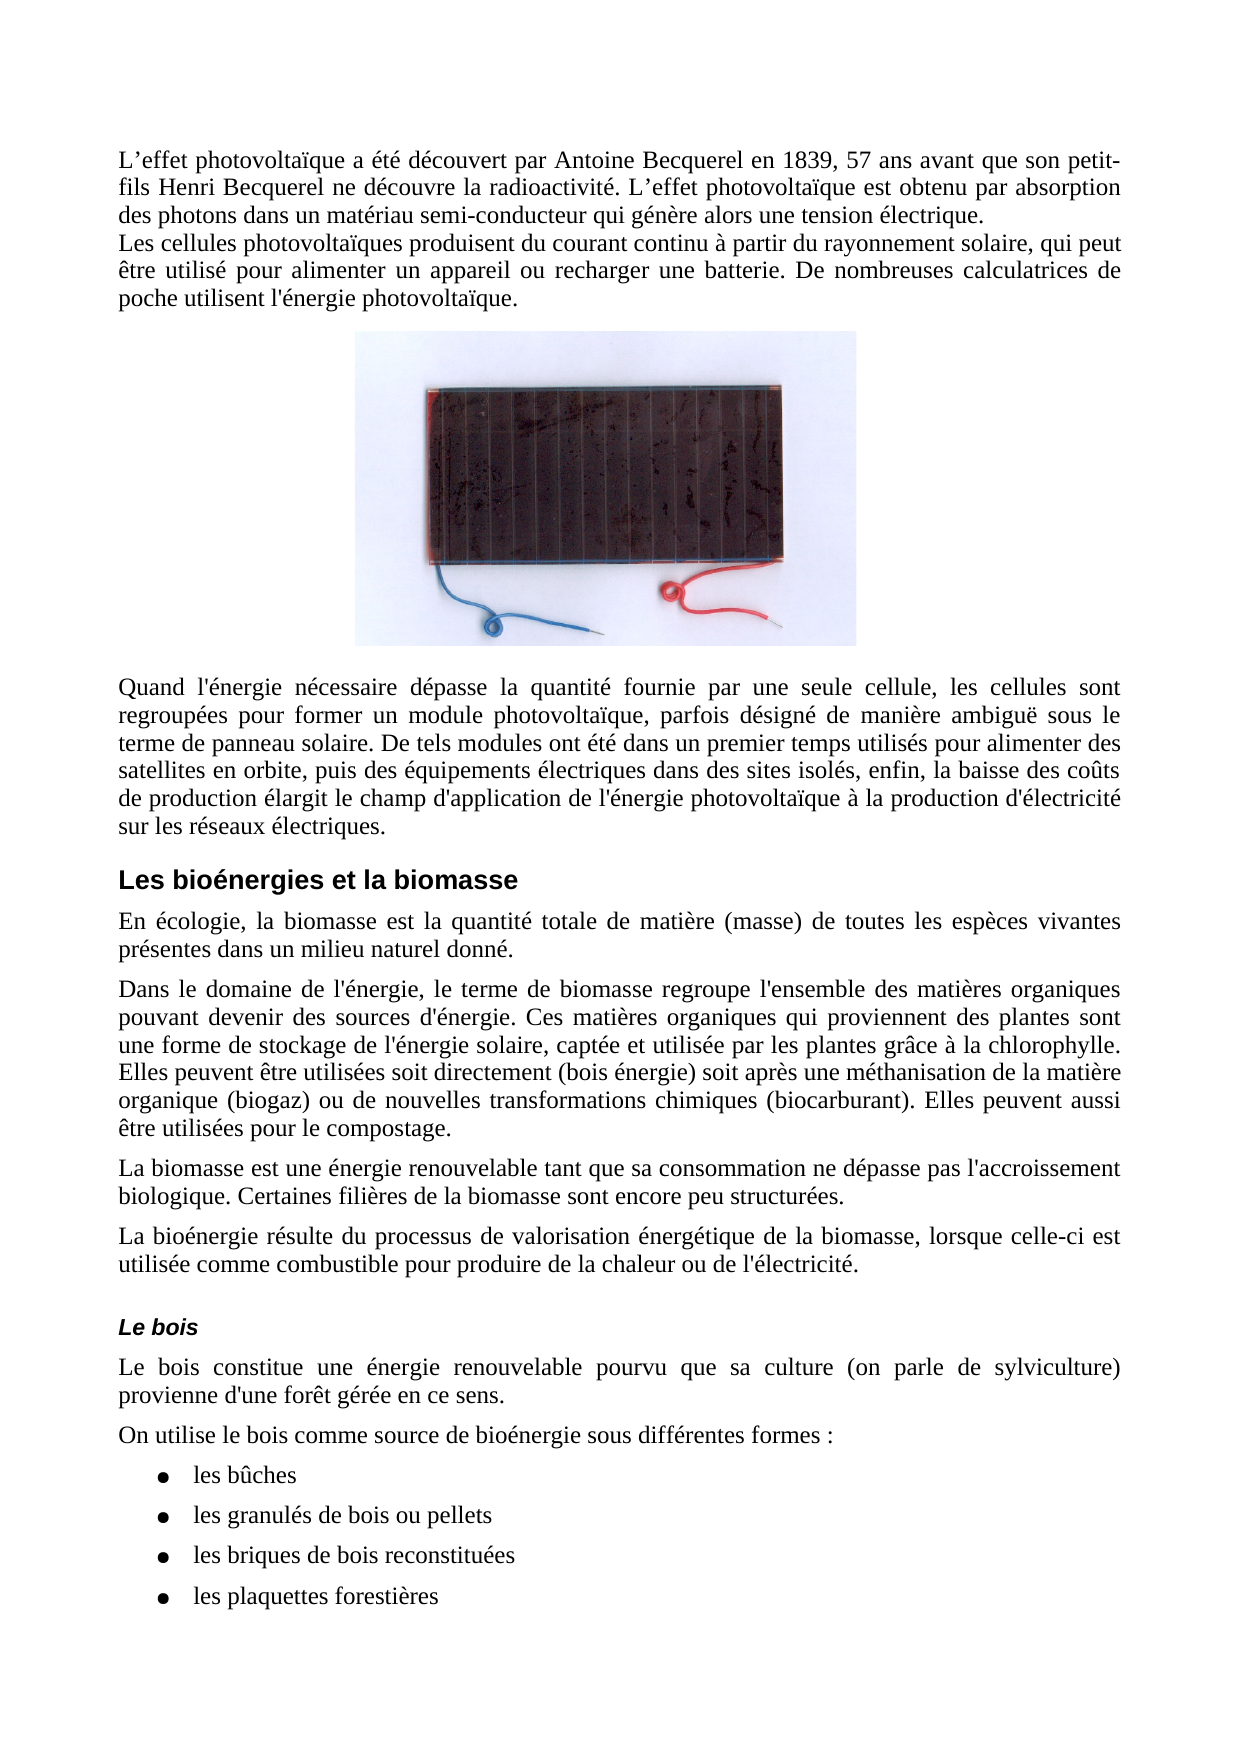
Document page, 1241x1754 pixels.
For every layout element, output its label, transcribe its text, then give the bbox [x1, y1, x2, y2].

text Quand l'énergie nécessaire dépasse la quantité fournie par une seule cellule, les cellules sont regroupées pour former un module photovoltaïque, parfois désigné de manière ambiguë sous le terme de panneau solaire. De tels modules ont été dans un premier temps utilisés pour alimenter des satellites en orbite, puis des équipements électriques dans des sites isolés, enfin, la baisse des coûts de production élargit le champ d'application de l'énergie photovoltaïque à la production d'électricité sur les réseaux électriques. [118, 673, 1122, 839]
text Les cellules photovoltaïques produisent du courant continu à partir du rayonnement solaire, qui peut être utilisé pour alimenter un appareil ou recharger une batterie. De nombreuses calculatrices de poche utilisent l'énergie photovoltaïque. [118, 229, 1122, 312]
text La biomasse est une énergie renouvelable tant que sa consommation ne dépasse pas l'accroissement biologique. Certaines filières de la biomasse sont encore peu structurées. [118, 1154, 1122, 1209]
text En écologie, la biomasse est la quantité totale de matière (masse) de toutes les espèces vivantes présentes dans un milieu naturel donné. [118, 907, 1122, 963]
text La bioénergie résulte du processus de valorisation énergétique de la biomasse, lorsque celle-ci est utilisée comme combustible pour produire de la chaleur ou de l'électricité. [118, 1222, 1122, 1277]
list les briques de bois reconstituées [156, 1542, 1122, 1569]
list les granulés de bois ou pellets [156, 1501, 1122, 1529]
subtitle Le bois [118, 1315, 1122, 1341]
text Dans le domaine de l'énergie, le terme de biomasse regroupe l'ensemble des matières organiques pouvant devenir des sources d'énergie. Ces matières organiques qui proviennent des plantes sont une forme de stockage de l'énergie solaire, captée et utilisée par les plantes grâce à la chlorophylle. Elles peuvent être utilisées soit directement (bois énergie) soit après une méthanisation de la matière organique (biogaz) ou de nouvelles transformations chimiques (biocarburant). Elles peuvent aussi être utilisées pour le compostage. [118, 975, 1122, 1142]
list les bûches [156, 1461, 1122, 1489]
text L’effet photovoltaïque a été découvert par Antoine Becquerel en 1839, 57 ans avant que son petit-fils Henri Becquerel ne découvre la radioactivité. L’effet photovoltaïque est obtenu par absorption des photons dans un matériau semi-conducteur qui génère alors une tension électrique. [118, 146, 1122, 229]
subtitle Les bioénergies et la biomasse [118, 864, 1122, 895]
picture [354, 331, 857, 646]
text Le bois constitue une énergie renouvelable pourvu que sa culture (on parle de sylviculture) provienne d'une forêt gérée en ce sens. [118, 1353, 1122, 1408]
list les plaquettes forestières [156, 1582, 1122, 1609]
text On utilise le bois comme source de bioénergie sous différentes formes : [118, 1421, 1122, 1449]
